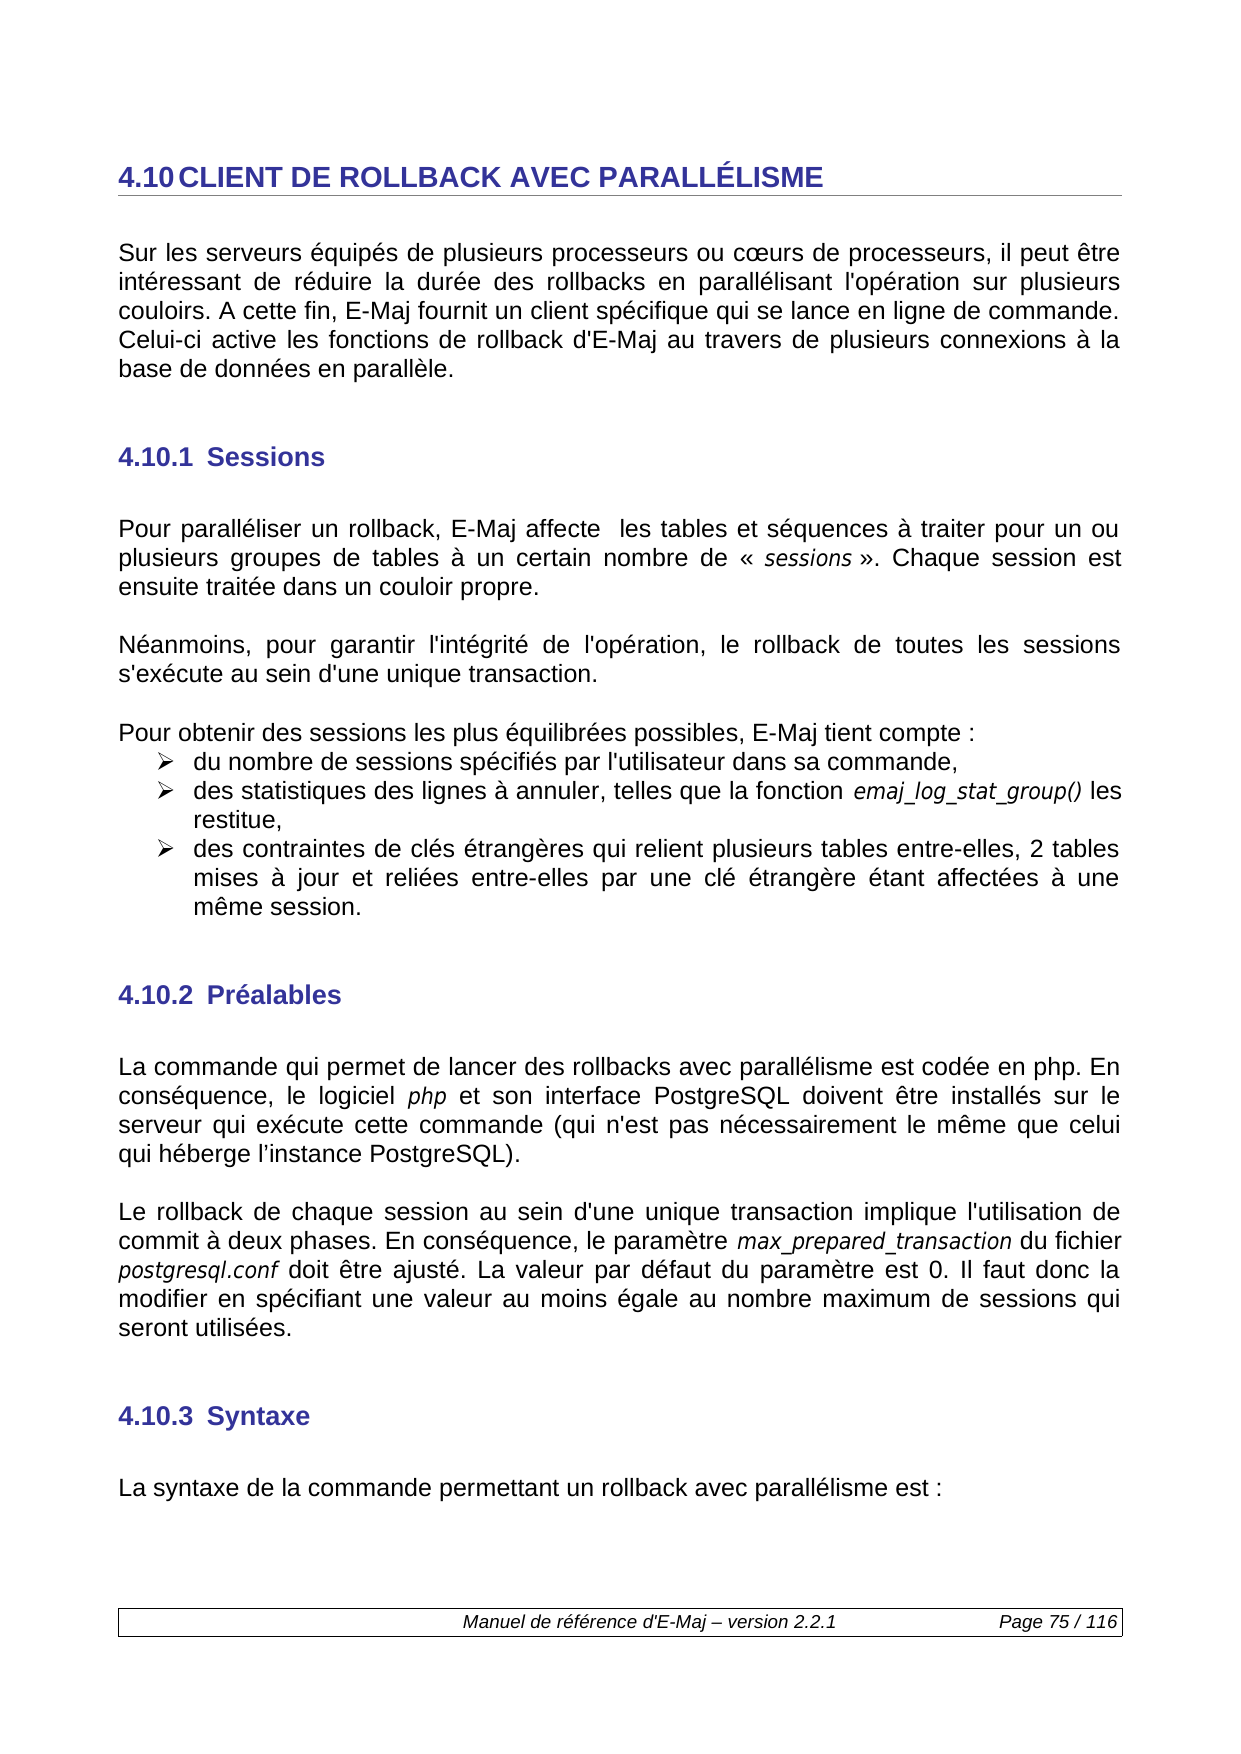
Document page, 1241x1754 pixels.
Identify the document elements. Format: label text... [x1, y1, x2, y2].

text La commande qui permet de lancer des rollbacks avec parallélisme est codée en php. En conséquence, le logiciel php et son interface PostgreSQL doivent être installés sur le serveur qui exécute cette commande (qui n'est pas nécessairement le même que celui qui héberge l’instance PostgreSQL). [118, 1052, 1122, 1168]
list des contraintes de clés étrangères qui relient plusieurs tables entre-elles, 2 tables mises à jour et reliées entre-elles par une clé étrangère étant affectées à une même session. [156, 834, 1122, 921]
subtitle Sessions [118, 441, 1122, 472]
subtitle Syntaxe [118, 1400, 1122, 1431]
text Le rollback de chaque session au sein d'une unique transaction implique l'utilisation de commit à deux phases. En conséquence, le paramètre max_prepared_transaction du fichier postgresql.conf doit être ajusté. La valeur par défaut du paramètre est 0. Il faut donc la modifier en spécifiant une valeur au moins égale au nombre maximum de sessions qui seront utilisées. [118, 1197, 1122, 1342]
list des statistiques des lignes à annuler, telles que la fonction emaj_log_stat_group() les restitue, [156, 776, 1122, 834]
text Sur les serveurs équipés de plusieurs processeurs ou cœurs de processeurs, il peut être intéressant de réduire la durée des rollbacks en parallélisant l'opération sur plusieurs couloirs. A cette fin, E-Maj fournit un client spécifique qui se lance en ligne de commande. Celui-ci active les fonctions de rollback d'E-Maj au travers de plusieurs connexions à la base de données en parallèle. [118, 238, 1122, 383]
text Pour paralléliser un rollback, E-Maj affecte les tables et séquences à traiter pour un ou plusieurs groupes de tables à un certain nombre de « sessions ». Chaque session est ensuite traitée dans un couloir propre. [118, 514, 1122, 601]
subtitle Client de rollback avec parallélisme [118, 160, 1122, 195]
text Néanmoins, pour garantir l'intégrité de l'opération, le rollback de toutes les sessions s'exécute au sein d'une unique transaction. [118, 630, 1122, 688]
subtitle Préalables [118, 979, 1122, 1010]
text Pour obtenir des sessions les plus équilibrées possibles, E-Maj tient compte : [118, 717, 1122, 746]
list du nombre de sessions spécifiés par l'utilisateur dans sa commande, [156, 746, 1122, 776]
text La syntaxe de la commande permettant un rollback avec parallélisme est : [118, 1473, 1122, 1502]
